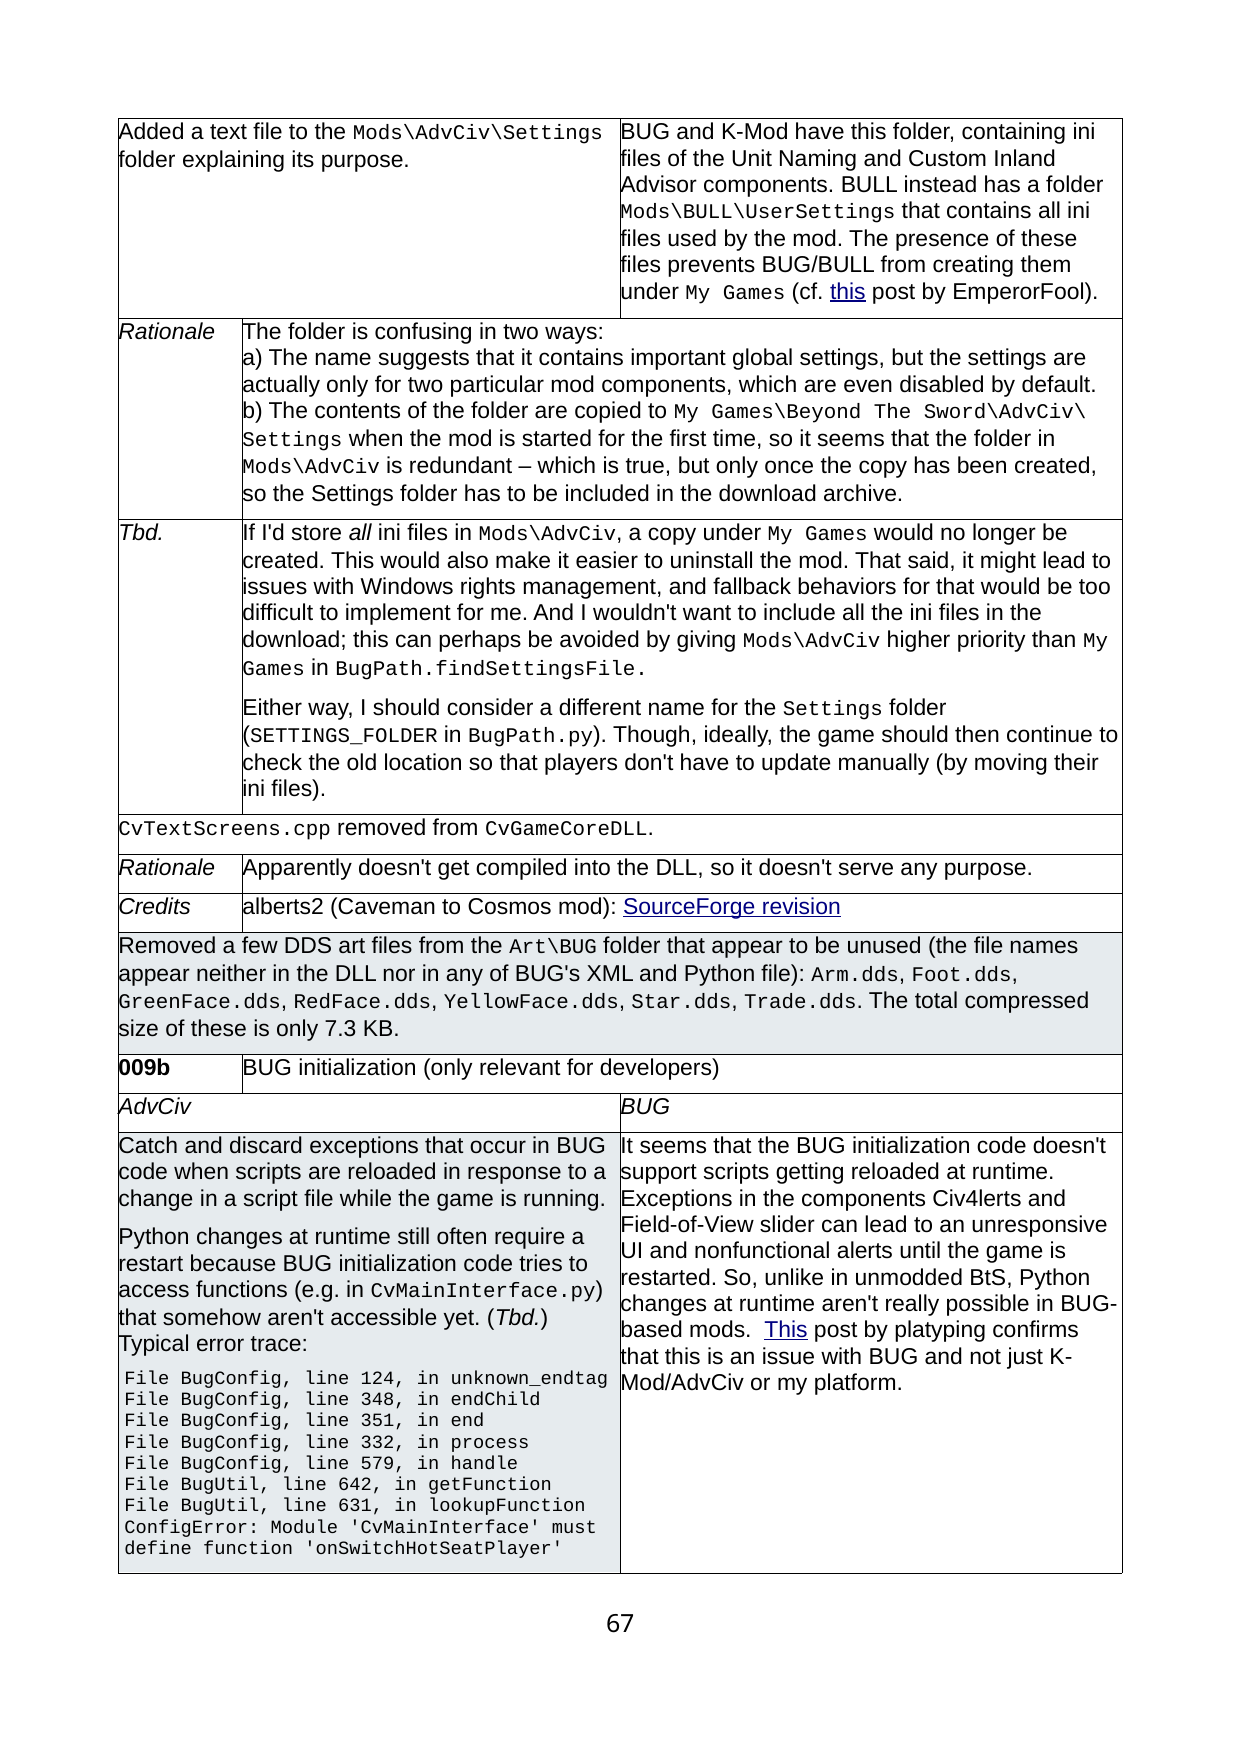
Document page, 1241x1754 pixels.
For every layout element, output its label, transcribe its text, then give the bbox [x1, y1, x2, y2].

table_cell Tbd. [119, 520, 242, 814]
table_cell Credits [119, 894, 242, 932]
table_cell Rationale [119, 319, 242, 519]
table_cell alberts2 (Caveman to Cosmos mod): SourceForge revision [243, 894, 1122, 932]
table_cell If I'd store all ini files in Mods\AdvCiv, a copy under My Games would no longer be created. This would also make it easier to uninstall the mod. That said, it might lead to issues with Windows rights management, and fallback behaviors for that would be too difficult to implement for me. And I wouldn't want to include all the ini files in the download; this can perhaps be avoided by giving Mods\AdvCiv higher priority than My Games in BugPath.findSettingsFile. Either way, I should consider a different name for the Settings folder (SETTINGS_FOLDER in BugPath.py). Though, ideally, the game should then continue to check the old location so that players don't have to update manually (by moving their ini files). [243, 520, 1122, 814]
table_cell Catch and discard exceptions that occur in BUG code when scripts are reloaded in response to a change in a script file while the game is running. Python changes at runtime still often require a restart because BUG initialization code tries to access functions (e.g. in CvMainInterface.py) that somehow aren't accessible yet. (Tbd.) Typical error trace: File BugConfig, line 124, in unknown_endtag File BugConfig, line 348, in endChild File BugConfig, line 351, in end File BugConfig, line 332, in process File BugConfig, line 579, in handle File BugUtil, line 642, in getFunction File BugUtil, line 631, in lookupFunction ConfigError: Module 'CvMainInterface' must define function 'onSwitchHotSeatPlayer' [119, 1133, 620, 1572]
table_cell BUG [621, 1094, 1122, 1132]
table_cell It seems that the BUG initialization code doesn't support scripts getting reloaded at runtime. Exceptions in the components Civ4lerts and Field-of-View slider can lead to an unresponsive UI and nonfunctional alerts until the game is restarted. So, unlike in unmodded BtS, Python changes at runtime aren't really possible in BUG-based mods. This post by platyping confirms that this is an issue with BUG and not just K-Mod/AdvCiv or my platform. [621, 1133, 1122, 1572]
table_cell BUG initialization (only relevant for developers) [243, 1055, 1122, 1093]
table_cell CvTextScreens.cpp removed from CvGameCoreDLL. [119, 815, 1122, 854]
table_cell BUG and K-Mod have this folder, containing ini files of the Unit Naming and Custom Inland Advisor components. BULL instead has a folder Mods\BULL\UserSettings that contains all ini files used by the mod. The presence of these files prevents BUG/BULL from creating them under My Games (cf. this post by EmperorFool). [621, 119, 1122, 318]
table_cell AdvCiv [119, 1094, 620, 1132]
table_cell 009b [119, 1055, 242, 1093]
table_cell Rationale [119, 855, 242, 893]
table_cell Removed a few DDS art files from the Art\BUG folder that appear to be unused (the file names appear neither in the DLL nor in any of BUG's XML and Python file): Arm.dds, Foot.dds, GreenFace.dds, RedFace.dds, YellowFace.dds, Star.dds, Trade.dds. The total compressed size of these is only 7.3 KB. [119, 933, 1122, 1054]
table_cell Apparently doesn't get compiled into the DLL, so it doesn't serve any purpose. [243, 855, 1122, 893]
table_cell The folder is confusing in two ways: a) The name suggests that it contains important global settings, but the settings are actually only for two particular mod components, which are even disabled by default. b) The contents of the folder are copied to My Games\Beyond The Sword\AdvCiv\Settings when the mod is started for the first time, so it seems that the folder in Mods\AdvCiv is redundant – which is true, but only once the copy has been created, so the Settings folder has to be included in the download archive. [243, 319, 1122, 519]
table_cell Added a text file to the Mods\AdvCiv\Settings folder explaining its purpose. [119, 119, 620, 318]
